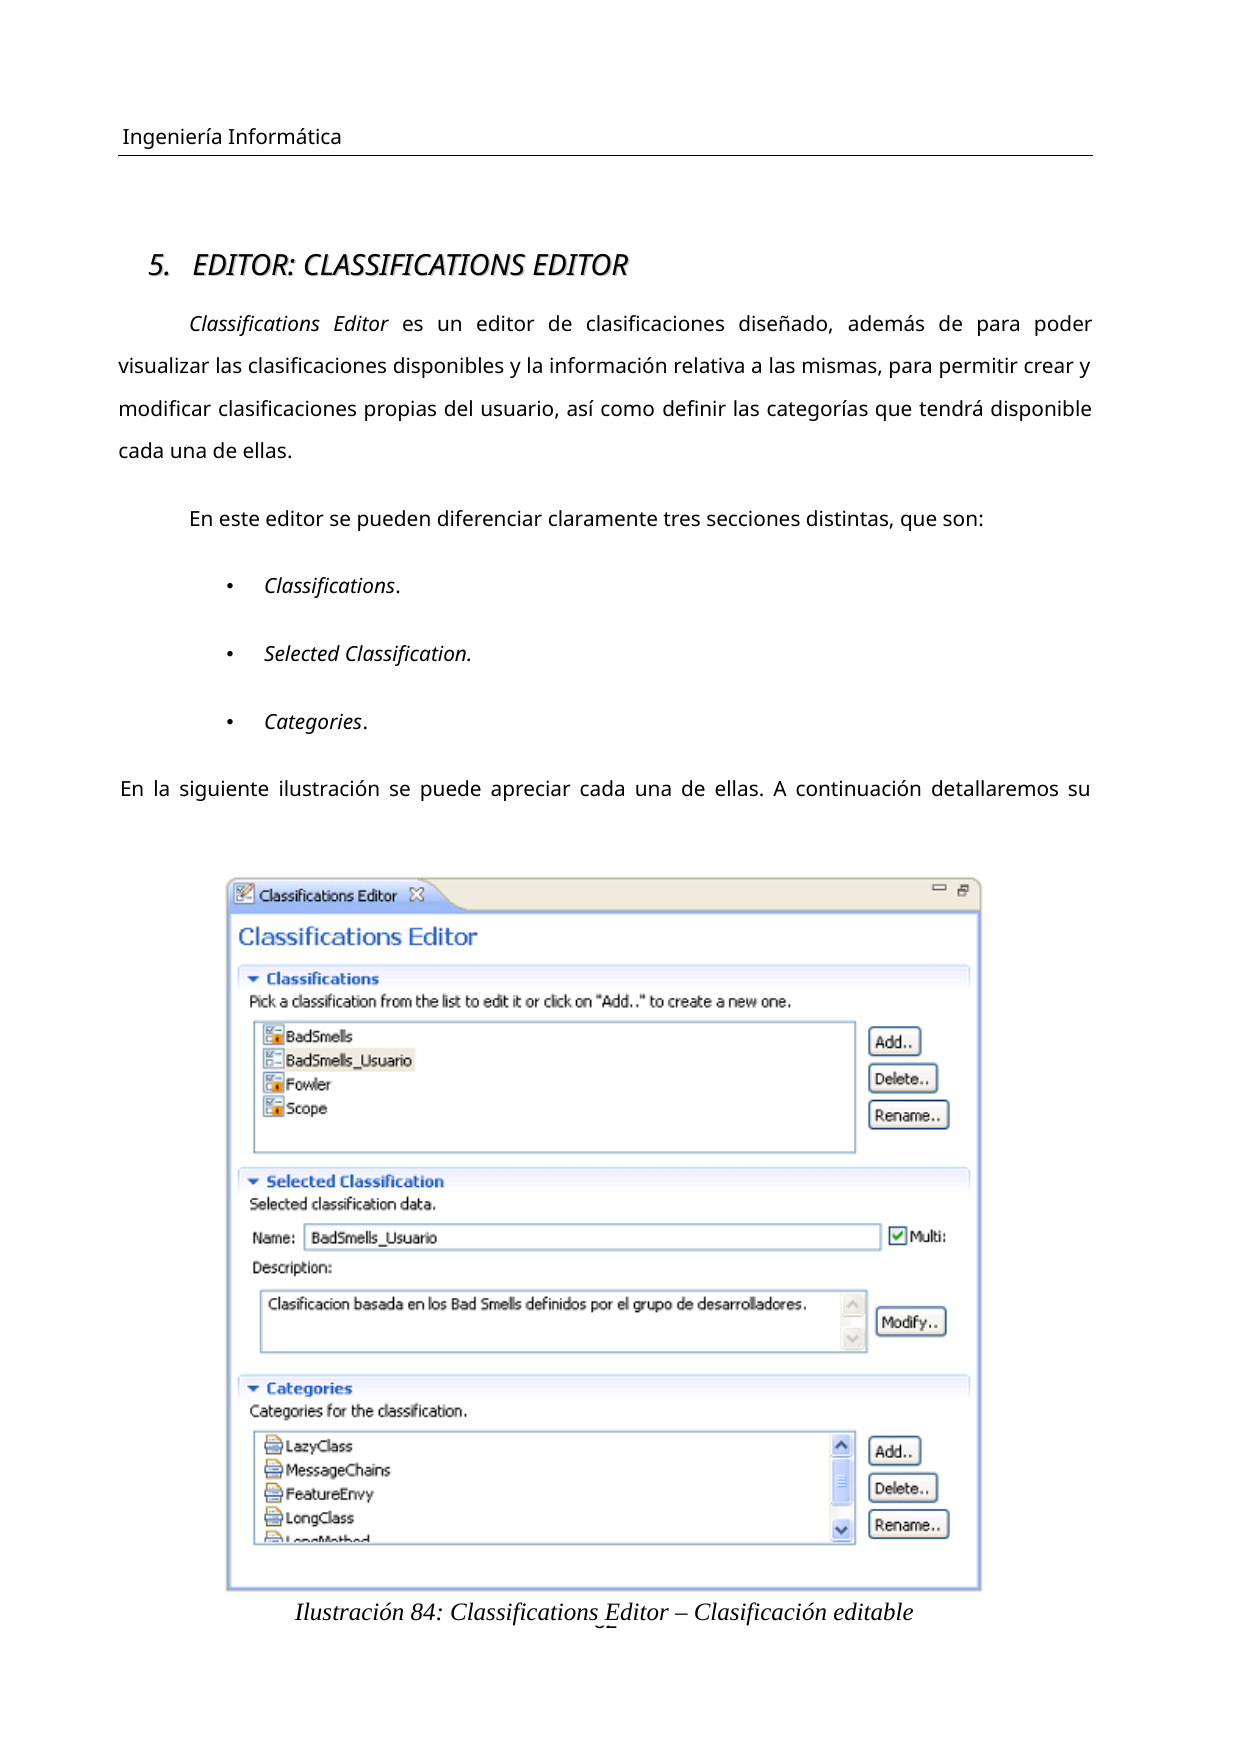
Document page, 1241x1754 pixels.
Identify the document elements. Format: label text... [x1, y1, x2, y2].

list [225, 858, 986, 875]
list Classifications. [226, 572, 1093, 600]
picture [225, 875, 986, 1597]
text Classifications Editor es un editor de clasificaciones diseñado, además de para poder visualizar las clasificaciones disponibles y la información relativa a las mismas, para permitir crear y modificar clasificaciones propias del usuario, así como definir las categorías que tendrá disponible cada una de ellas. [118, 309, 1093, 465]
list En la siguiente ilustración se puede apreciar cada una de ellas. A continuación detallaremos su [120, 774, 1093, 803]
list [225, 845, 986, 858]
subtitle EDITOR: CLASSIFICATIONS EDITOR [148, 244, 1093, 284]
list Ilustración 84: Classifications Editor – Clasificación editable [225, 1597, 986, 1626]
list Categories. [226, 707, 1093, 735]
text En este editor se pueden diferenciar claramente tres secciones distintas, que son: [118, 504, 1093, 532]
list Selected Classification. [226, 639, 1093, 668]
